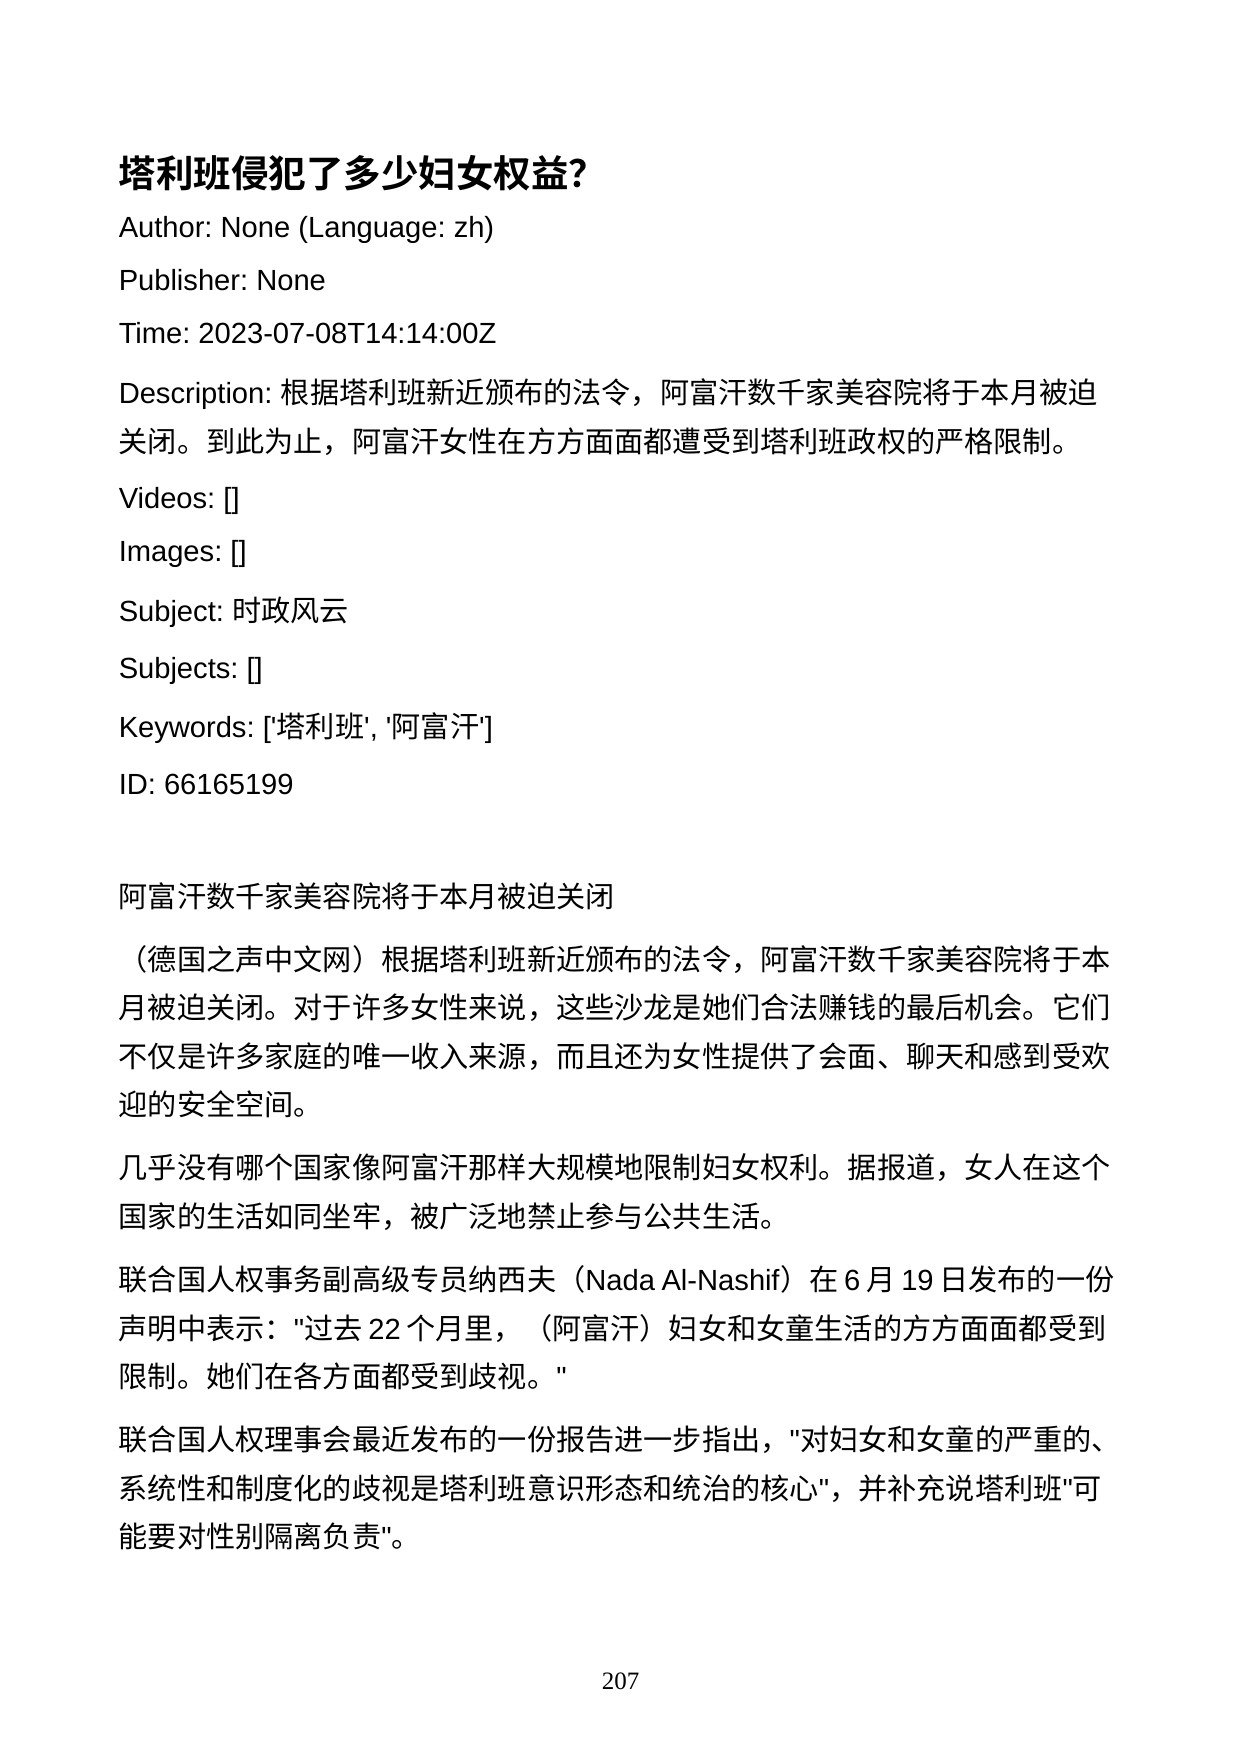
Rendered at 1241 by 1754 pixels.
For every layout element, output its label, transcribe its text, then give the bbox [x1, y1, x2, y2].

text 阿富汗数千家美容院将于本月被迫关闭 [118, 873, 1122, 916]
text Keywords: ['塔利班', '阿富汗'] [118, 704, 1122, 746]
text Subject: 时政风云 [118, 588, 1122, 630]
text Images: [] [118, 534, 1122, 568]
text Time: 2023-07-08T14:14:00Z [118, 317, 1122, 350]
text Videos: [] [118, 481, 1122, 515]
text Publisher: None [118, 263, 1122, 297]
text 联合国人权事务副高级专员纳西夫（Nada Al-Nashif）在6月19日发布的一份声明中表示："过去22个月里，（阿富汗）妇女和女童生活的方方面面都受到限制。她们在各方面都受到歧视。" [118, 1257, 1122, 1396]
text 几乎没有哪个国家像阿富汗那样大规模地限制妇女权利。据报道，女人在这个国家的生活如同坐牢，被广泛地禁止参与公共生活。 [118, 1145, 1122, 1236]
text Author: None (Language: zh) [118, 210, 1122, 244]
text 联合国人权理事会最近发布的一份报告进一步指出，"对妇女和女童的严重的、系统性和制度化的歧视是塔利班意识形态和统治的核心"，并补充说塔利班"可能要对性别隔离负责"。 [118, 1417, 1122, 1556]
text Subjects: [] [118, 651, 1122, 684]
text Description: 根据塔利班新近颁布的法令，阿富汗数千家美容院将于本月被迫关闭。到此为止，阿富汗女性在方方面面都遭受到塔利班政权的严格限制。 [118, 370, 1122, 461]
text （德国之声中文网）根据塔利班新近颁布的法令，阿富汗数千家美容院将于本月被迫关闭。对于许多女性来说，这些沙龙是她们合法赚钱的最后机会。它们不仅是许多家庭的唯一收入来源，而且还为女性提供了会面、聊天和感到受欢迎的安全空间。 [118, 936, 1122, 1124]
text ID: 66165199 [118, 767, 1122, 801]
subtitle 塔利班侵犯了多少妇女权益？ [118, 143, 1122, 198]
